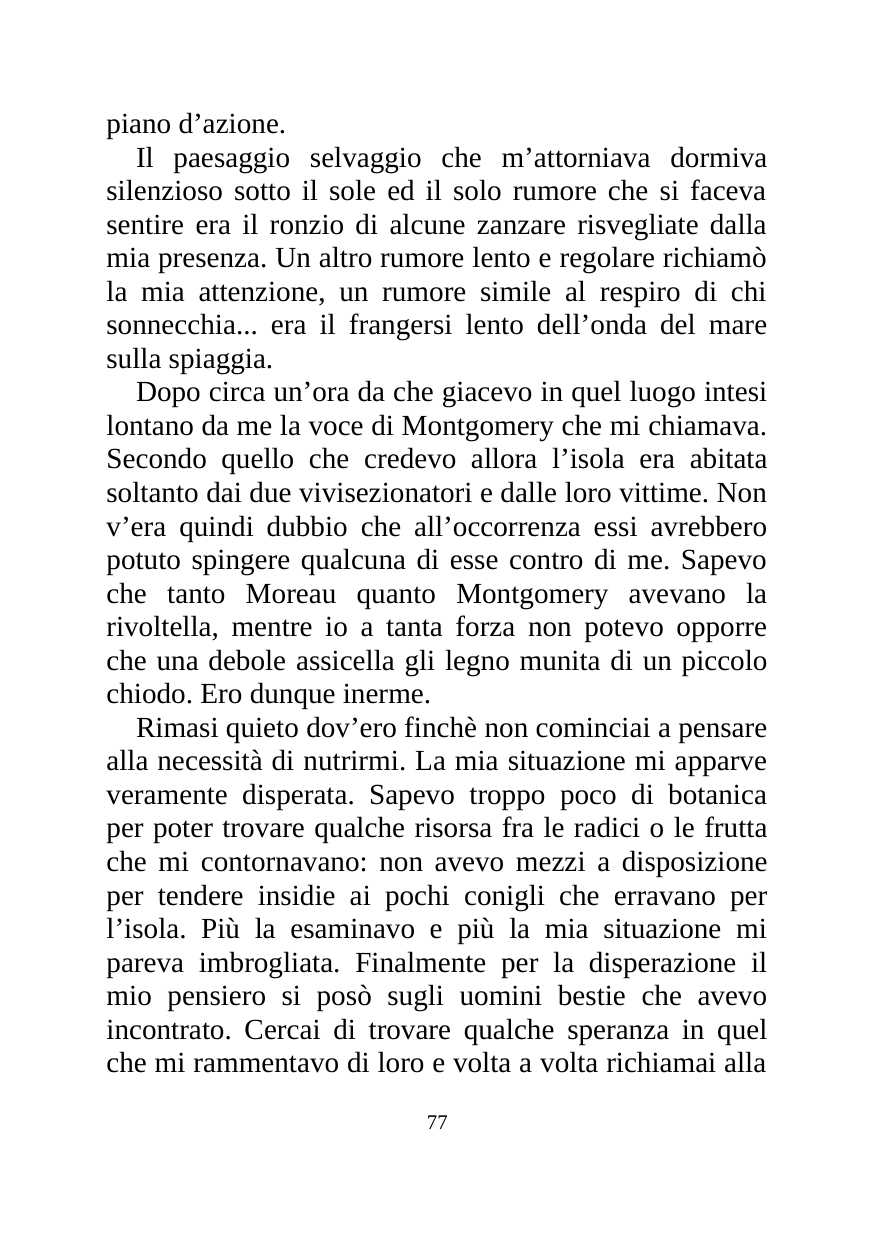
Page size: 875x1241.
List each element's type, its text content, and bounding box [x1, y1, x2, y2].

text Dopo circa un’ora da che giacevo in quel luogo intesi lontano da me la voce di Montgomery che mi chiamava. Secondo quello che credevo allora l’isola era abitata soltanto dai due vivisezionatori e dalle loro vittime. Non v’era quindi dubbio che all’occorrenza essi avrebbero potuto spingere qualcuna di esse contro di me. Sapevo che tanto Moreau quanto Montgomery avevano la rivoltella, mentre io a tanta forza non potevo opporre che una debole assicella gli legno munita di un piccolo chiodo. Ero dunque inerme. [106, 374, 768, 710]
text Il paesaggio selvaggio che m’attorniava dormiva silenzioso sotto il sole ed il solo rumore che si faceva sentire era il ronzio di alcune zanzare risvegliate dalla mia presenza. Un altro rumore lento e regolare richiamò la mia attenzione, un rumore simile al respiro di chi sonnecchia... era il frangersi lento dell’onda del mare sulla spiaggia. [106, 140, 768, 374]
text Rimasi quieto dov’ero finchè non cominciai a pensare alla necessità di nutrirmi. La mia situazione mi apparve veramente disperata. Sapevo troppo poco di botanica per poter trovare qualche risorsa fra le radici o le frutta che mi contornavano: non avevo mezzi a disposizione per tendere insidie ai pochi conigli che erravano per l’isola. Più la esaminavo e più la mia situazione mi pareva imbrogliata. Finalmente per la disperazione il mio pensiero si posò sugli uomini bestie che avevo incontrato. Cercai di trovare qualche speranza in quel che mi rammentavo di loro e volta a volta richiamai alla [106, 710, 768, 1079]
text piano d’azione. [106, 106, 768, 140]
